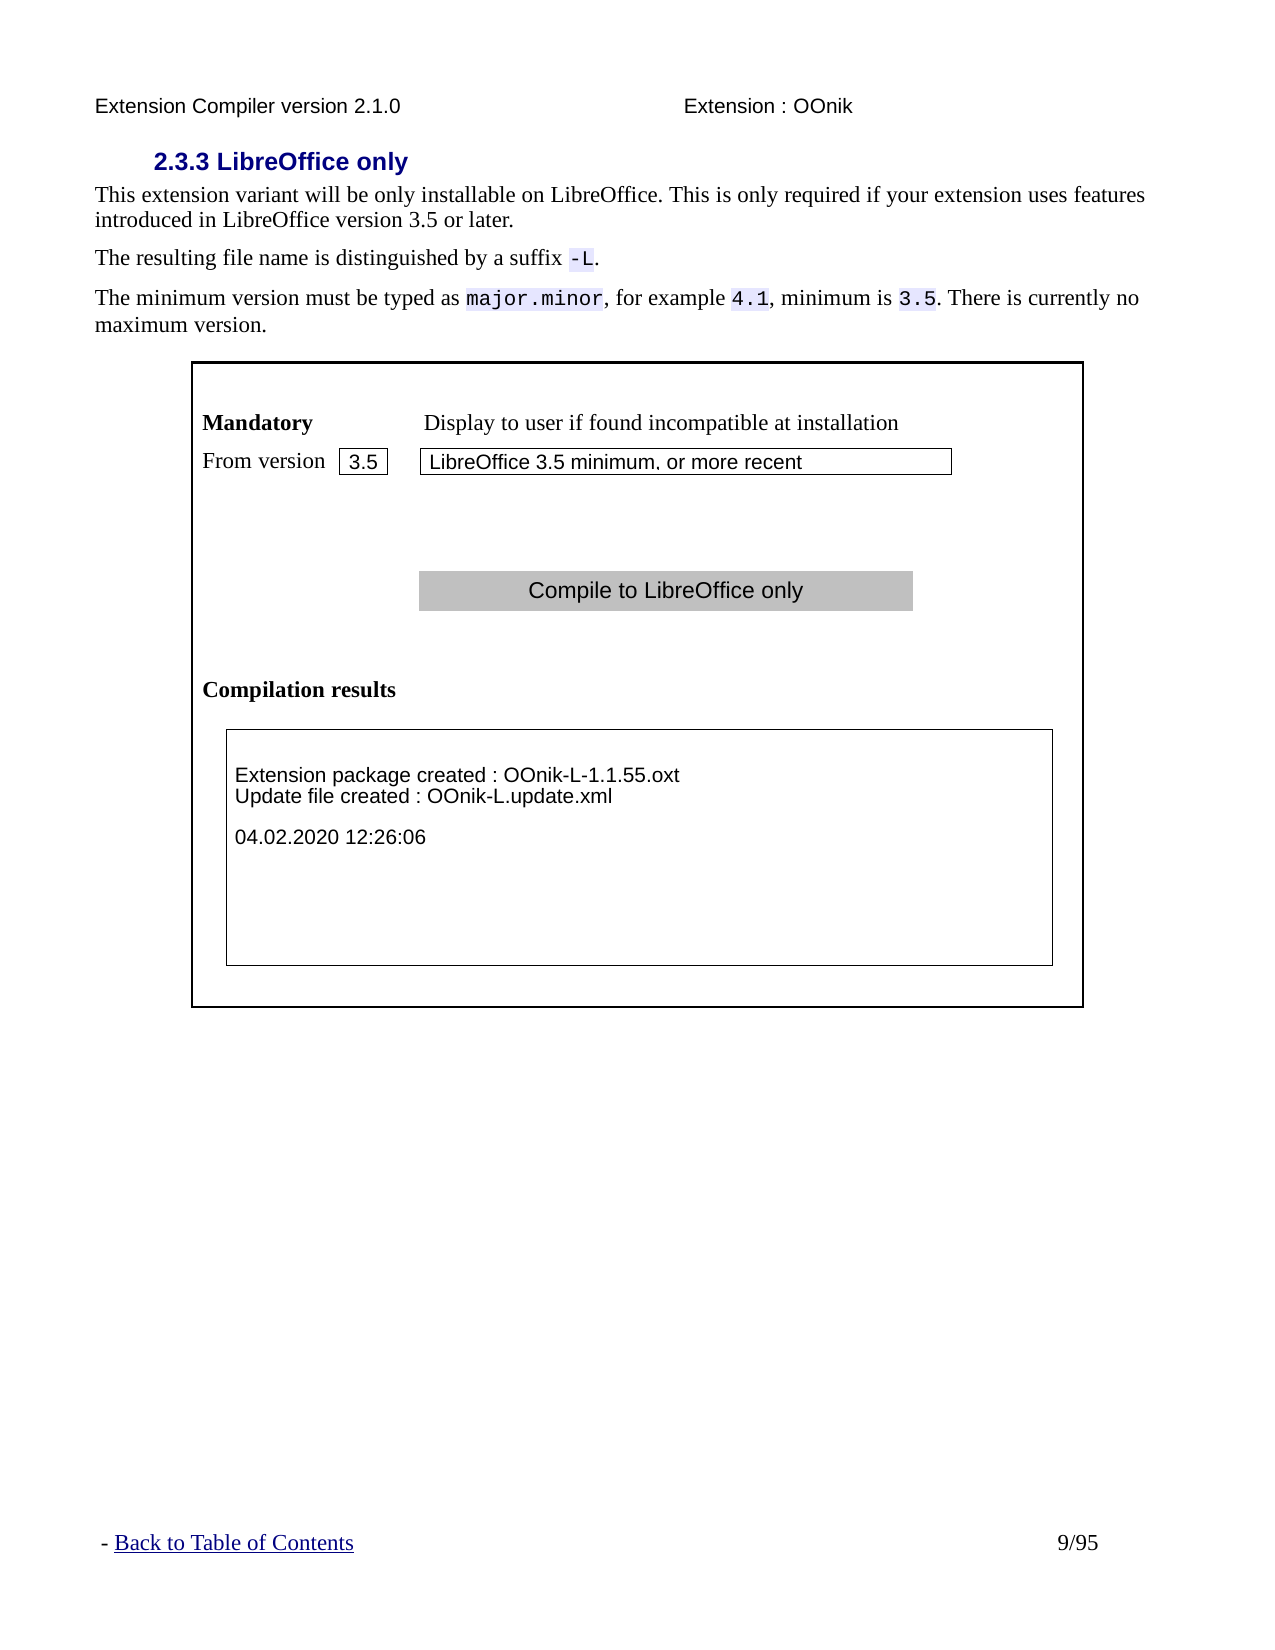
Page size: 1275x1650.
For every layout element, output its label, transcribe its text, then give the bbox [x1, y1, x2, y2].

text [952, 448, 1073, 474]
text The resulting file name is distinguished by a suffix -L. [94, 245, 1181, 272]
text Mandatory Display to user if found incompatible at installation [202, 410, 1073, 436]
text The minimum version must be typed as major.minor, for example 4.1, minimum is 3.5. There is currently no maximum version. [94, 284, 1181, 337]
text Compilation results [202, 676, 1073, 702]
text This extension variant will be only installable on LibreOffice. This is only required if your extension uses features introduced in LibreOffice version 3.5 or later. [94, 181, 1181, 232]
text [388, 448, 420, 474]
subtitle LibreOffice only [153, 147, 1181, 176]
text From version [202, 448, 339, 474]
